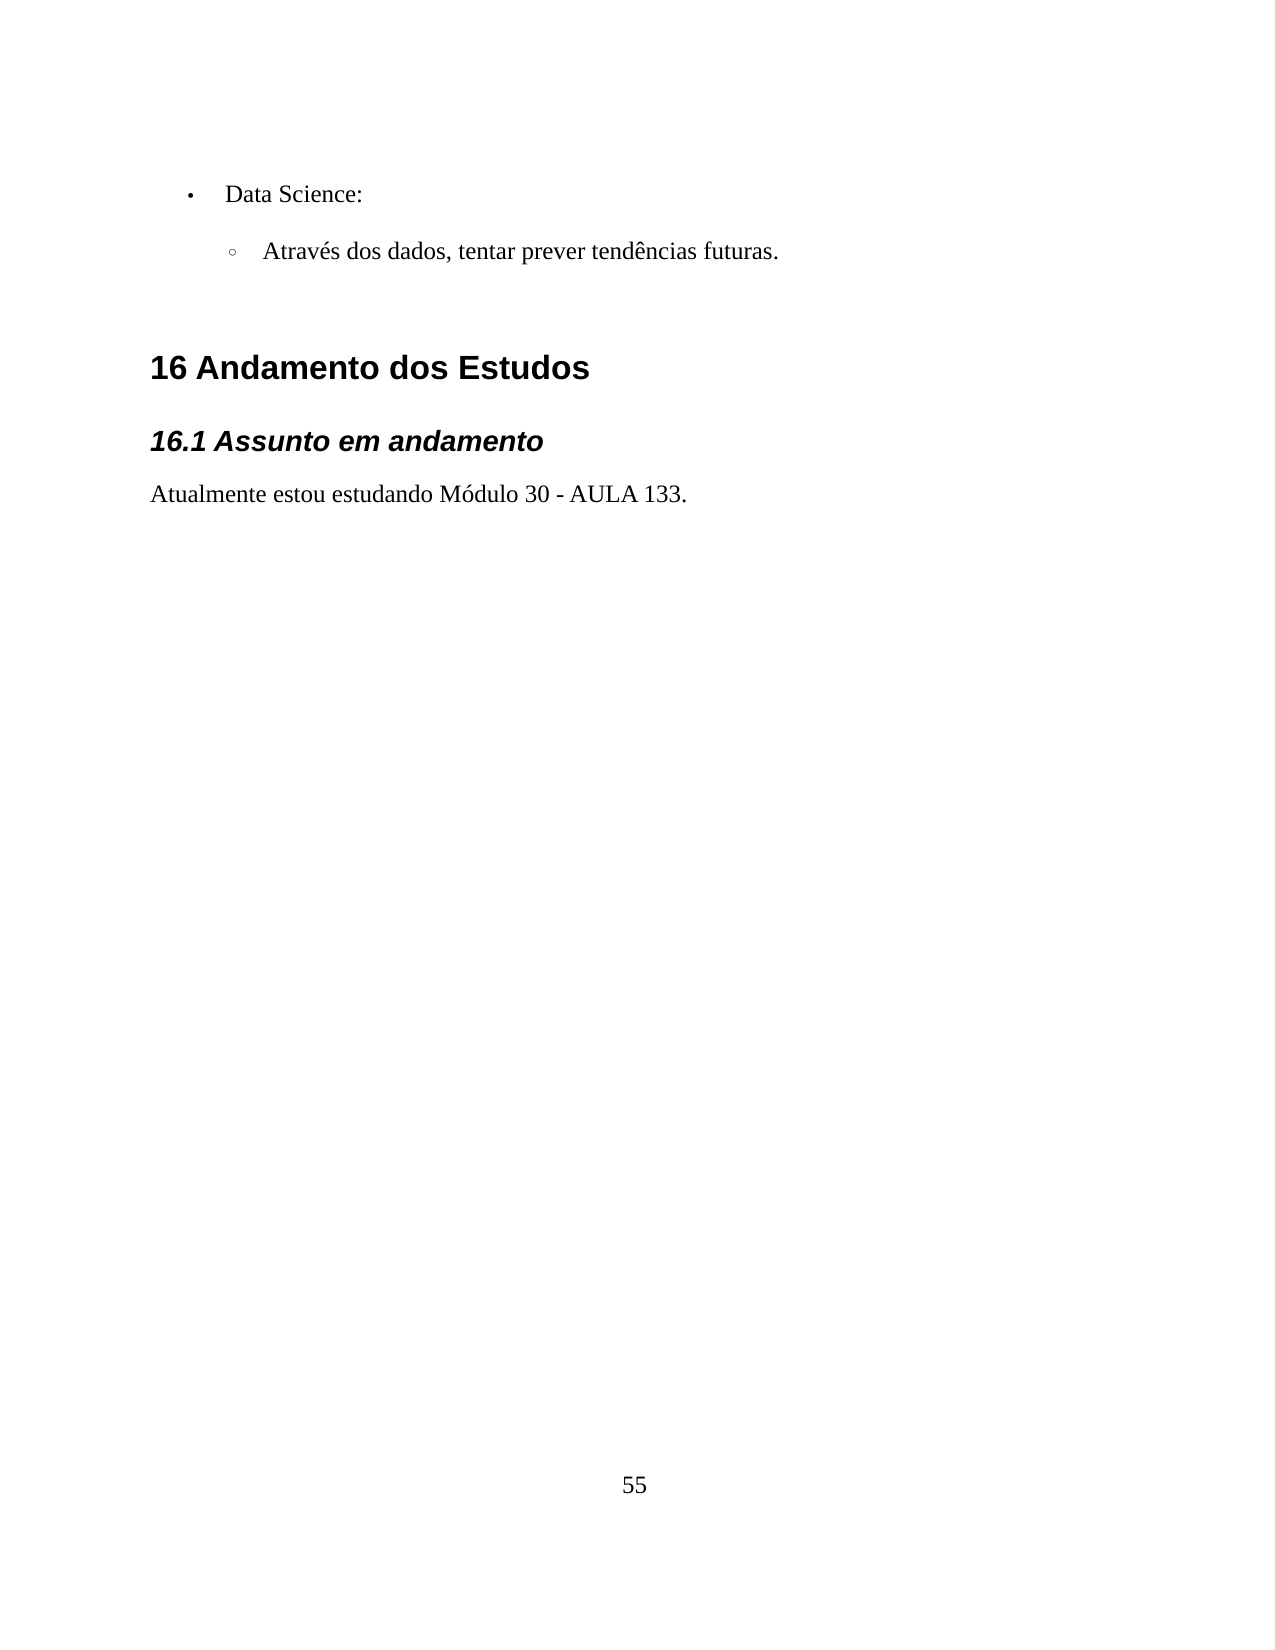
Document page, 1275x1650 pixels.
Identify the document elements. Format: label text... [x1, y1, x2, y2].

subtitle 16.1 Assunto em andamento [150, 424, 1125, 457]
text Atualmente estou estudando Módulo 30 - AULA 133. [150, 479, 1125, 536]
list [225, 150, 1125, 179]
subtitle 16 Andamento dos Estudos [150, 347, 1125, 386]
list Através dos dados, tentar prever tendências futuras. [225, 236, 1125, 294]
list Data Science: [187, 179, 1125, 236]
